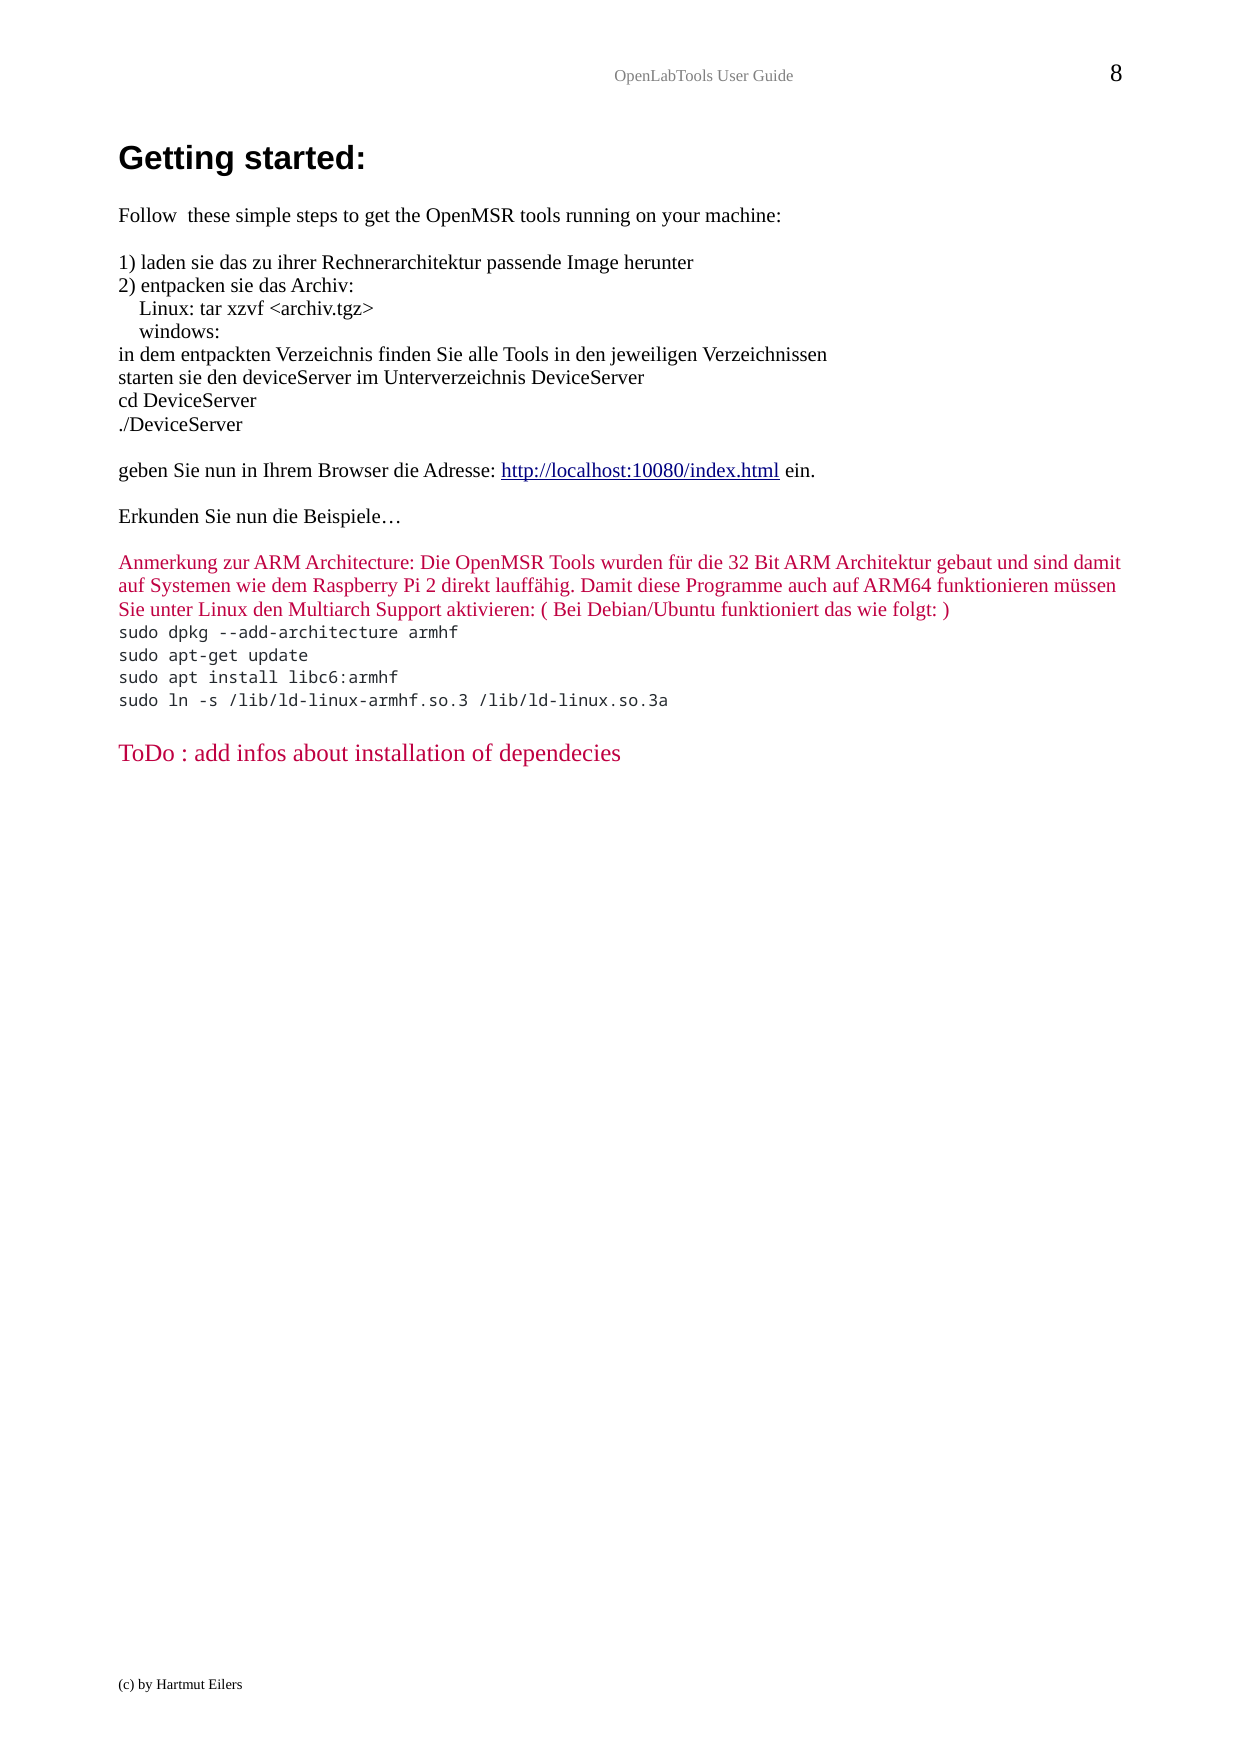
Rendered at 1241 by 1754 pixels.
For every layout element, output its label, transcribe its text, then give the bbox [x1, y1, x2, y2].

text starten sie den deviceServer im Unterverzeichnis DeviceServer [118, 366, 1122, 389]
text Linux: tar xzvf <archiv.tgz> [118, 297, 1122, 320]
text ToDo : add infos about installation of dependecies [118, 711, 1122, 767]
text sudo dpkg --add-architecture armhf sudo apt-get update sudo apt install libc6:armhf sudo ln -s /lib/ld-linux-armhf.so.3 /lib/ld-linux.so.3a [118, 621, 1122, 711]
text Erkunden Sie nun die Beispiele… [118, 505, 1122, 528]
text Getting started: [118, 139, 1122, 177]
text windows: [118, 320, 1122, 343]
text ./DeviceServer [118, 412, 1122, 436]
text Anmerkung zur ARM Architecture: Die OpenMSR Tools wurden für die 32 Bit ARM Architektur gebaut und sind damit auf Systemen wie dem Raspberry Pi 2 direkt lauffähig. Damit diese Programme auch auf ARM64 funktionieren müssen Sie unter Linux den Multiarch Support aktivieren: ( Bei Debian/Ubuntu funktioniert das wie folgt: ) [118, 551, 1122, 621]
text in dem entpackten Verzeichnis finden Sie alle Tools in den jeweiligen Verzeichnissen [118, 343, 1122, 366]
text 1) laden sie das zu ihrer Rechnerarchitektur passende Image herunter [118, 251, 1122, 274]
text 2) entpacken sie das Archiv: [118, 274, 1122, 297]
text geben Sie nun in Ihrem Browser die Adresse: http://localhost:10080/index.html ein. [118, 459, 1122, 482]
text Follow these simple steps to get the OpenMSR tools running on your machine: [118, 204, 1122, 227]
text cd DeviceServer [118, 389, 1122, 412]
